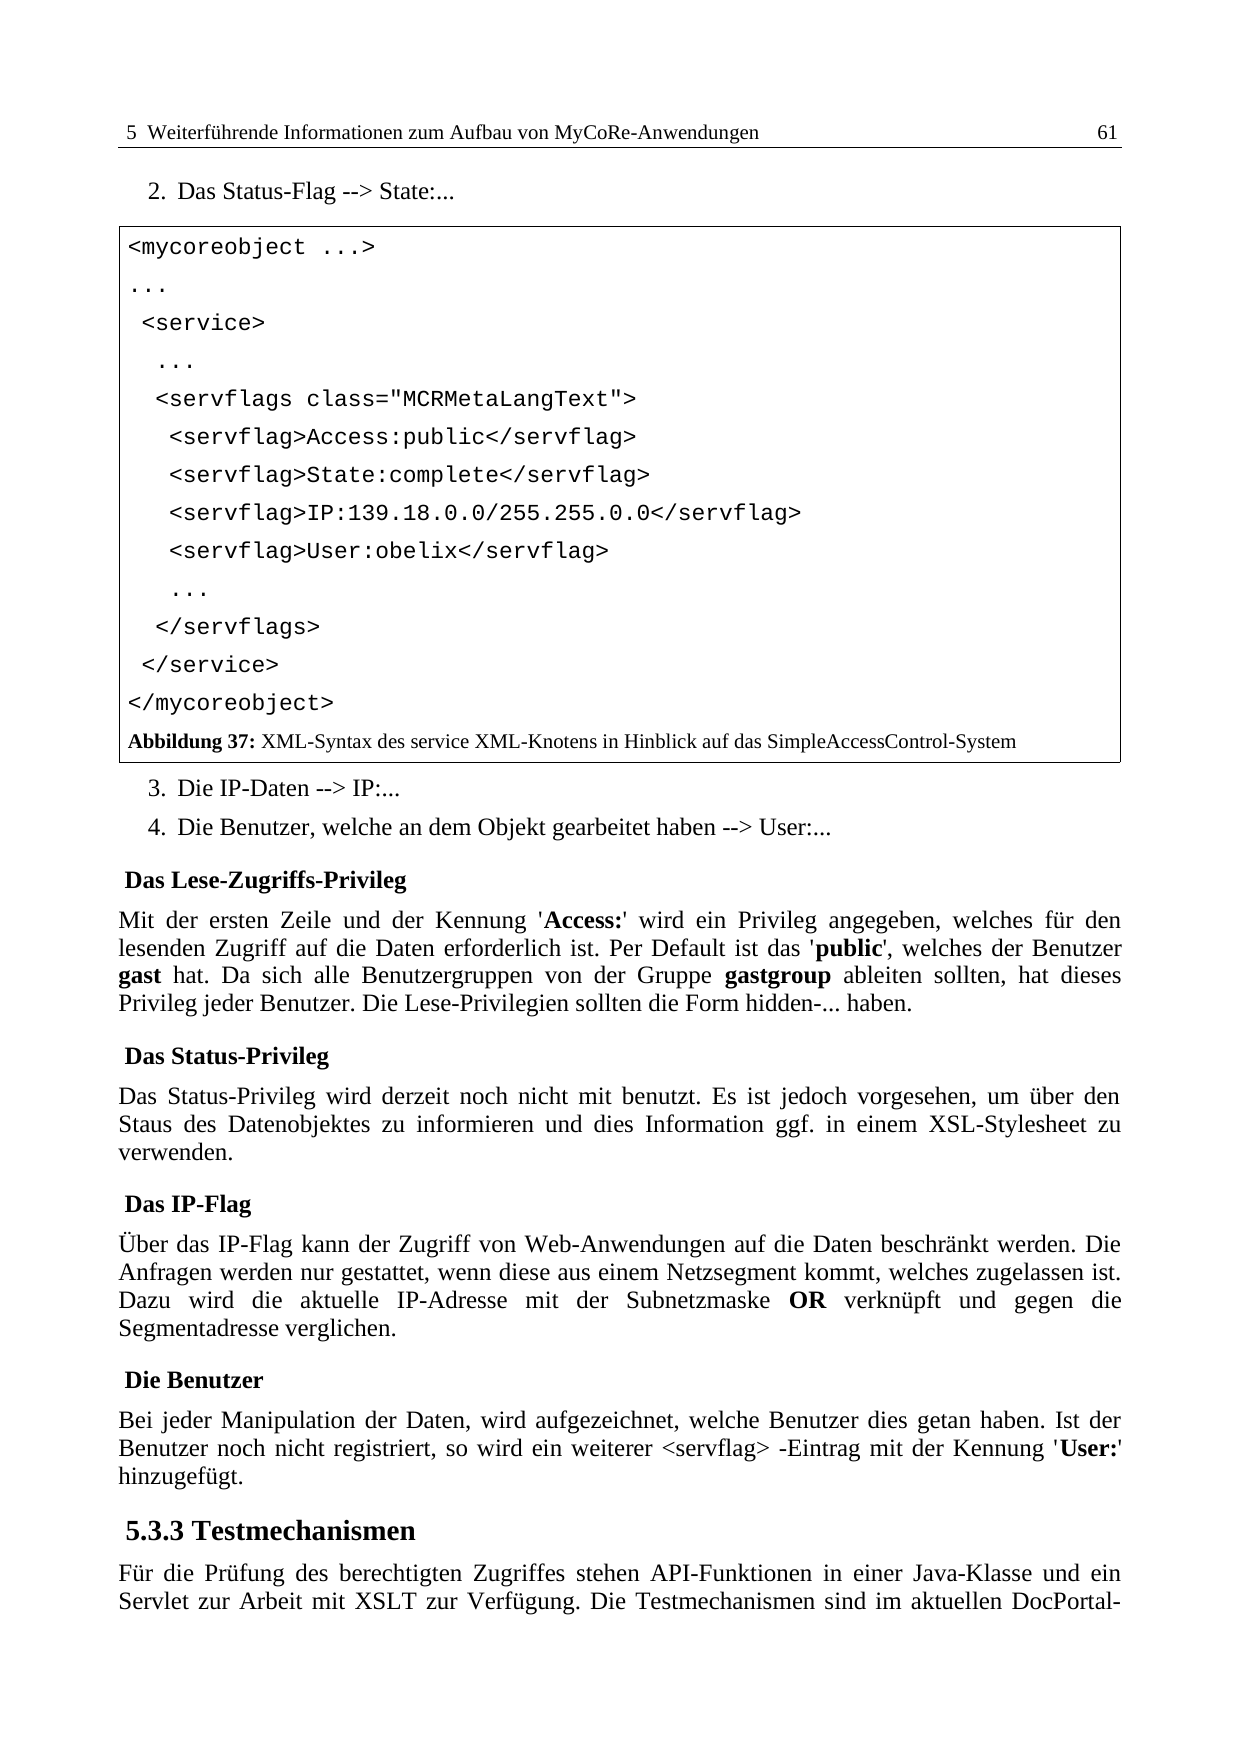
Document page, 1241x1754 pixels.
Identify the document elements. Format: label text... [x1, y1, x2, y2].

subtitle Das Lese-Zugriffs-Privileg [118, 866, 1122, 894]
list ... [128, 349, 1111, 375]
list ... [128, 273, 1111, 299]
list <servflag>User:obelix</servflag> [128, 539, 1111, 565]
subtitle Testmechanismen [118, 1515, 1122, 1547]
list Die IP-Daten --> IP:... [118, 217, 1122, 802]
subtitle Das Status-Privileg [118, 1042, 1122, 1070]
text Für die Prüfung des berechtigten Zugriffes stehen API-Funktionen in einer Java-Klasse und ein Servlet zur Arbeit mit XSLT zur Verfügung. Die Testmechanismen sind im aktuellen DocPortal- [118, 1559, 1122, 1615]
list </servflags> [128, 615, 1111, 641]
list <servflag>IP:139.18.0.0/255.255.0.0</servflag> [128, 501, 1111, 527]
list <servflag>State:complete</servflag> [128, 463, 1111, 489]
text Bei jeder Manipulation der Daten, wird aufgezeichnet, welche Benutzer dies getan haben. Ist der Benutzer noch nicht registriert, so wird ein weiterer <servflag> -Eintrag mit der Kennung 'User:' hinzugefügt. [118, 1407, 1122, 1490]
text Das Status-Privileg wird derzeit noch nicht mit benutzt. Es ist jedoch vorgesehen, um über den Staus des Datenobjektes zu informieren und dies Information ggf. in einem XSL-Stylesheet zu verwenden. [118, 1082, 1122, 1165]
list </service> [128, 653, 1111, 679]
list <mycoreobject ...> [128, 235, 1111, 261]
list <servflag>Access:public</servflag> [128, 425, 1111, 451]
text Mit der ersten Zeile und der Kennung 'Access:' wird ein Privileg angegeben, welches für den lesenden Zugriff auf die Daten erforderlich ist. Per Default ist das 'public', welches der Benutzer gast hat. Da sich alle Benutzergruppen von der Gruppe gastgroup ableiten sollten, hat dieses Privileg jeder Benutzer. Die Lese-Privilegien sollten die Form hidden-... haben. [118, 906, 1122, 1017]
list Die Benutzer, welche an dem Objekt gearbeitet haben --> User:... [118, 813, 1122, 841]
list </mycoreobject> [128, 691, 1111, 717]
subtitle Die Benutzer [118, 1366, 1122, 1394]
list Das Status-Flag --> State:... [118, 177, 1122, 205]
list ... [128, 577, 1111, 603]
list Abbildung 37: XML-Syntax des service XML-Knotens in Hinblick auf das SimpleAccessControl-System [128, 730, 1111, 753]
subtitle Das IP-Flag [118, 1190, 1122, 1218]
list <service> [128, 311, 1111, 337]
text Über das IP-Flag kann der Zugriff von Web-Anwendungen auf die Daten beschränkt werden. Die Anfragen werden nur gestattet, wenn diese aus einem Netzsegment kommt, welches zugelassen ist. Dazu wird die aktuelle IP-Adresse mit der Subnetzmaske OR verknüpft und gegen die Segmentadresse verglichen. [118, 1231, 1122, 1341]
list <servflags class="MCRMetaLangText"> [128, 387, 1111, 413]
